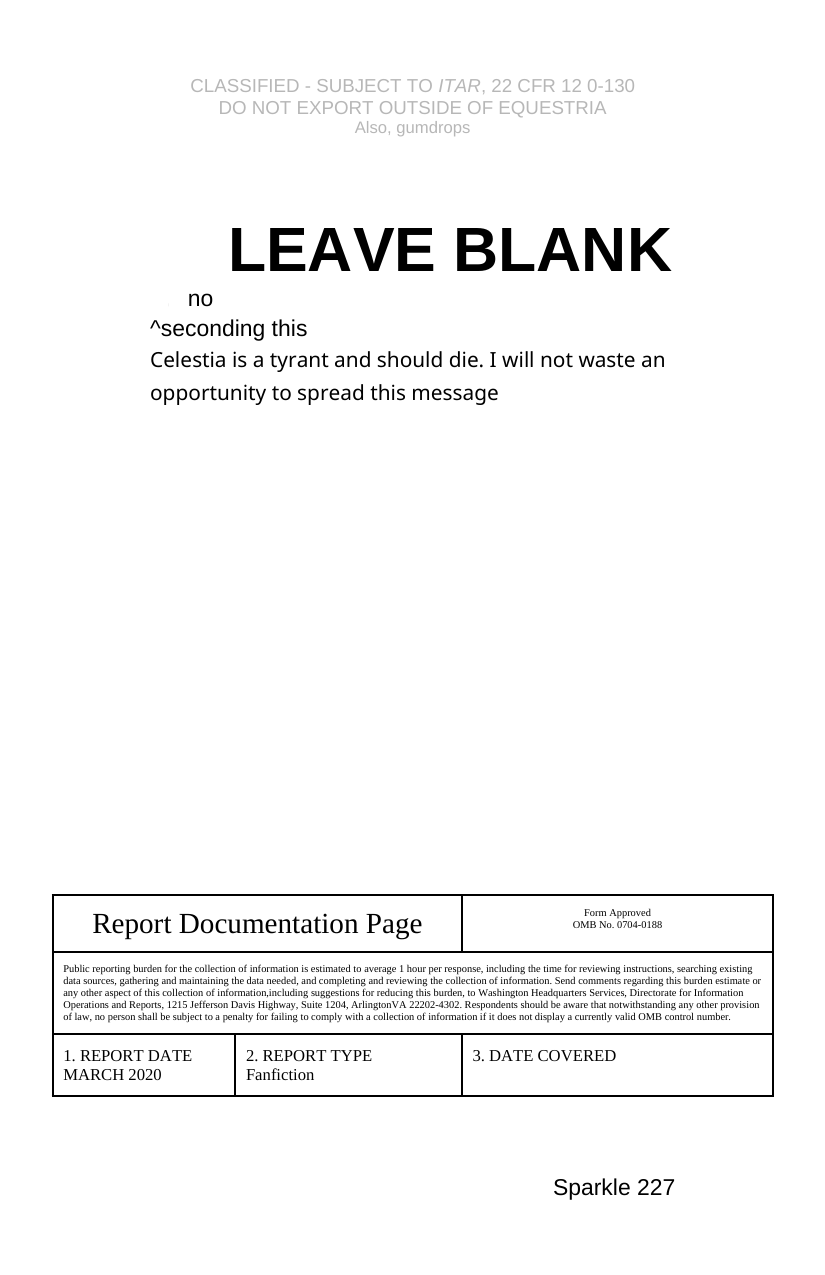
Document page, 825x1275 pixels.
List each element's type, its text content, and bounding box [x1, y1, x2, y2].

table_cell Public reporting burden for the collection of information is estimated to average 1 hour per response, including the time for reviewing instructions, searching existing data sources, gathering and maintaining the data needed, and completing and reviewing the collection of information. Send comments regarding this burden estimate or any other aspect of this collection of information,including suggestions for reducing this burden, to Washington Headquarters Services, Directorate for Information Operations and Reports, 1215 Jefferson Davis Highway, Suite 1204, ArlingtonVA 22202-4302. Respondents should be aware that notwithstanding any other provision of law, no person shall be subject to a penalty for failing to comply with a collection of information if it does not display a currently valid OMB control number. [54, 953, 772, 1033]
table_header Form Approved OMB No. 0704-0188 [463, 896, 772, 951]
table_header Report Documentation Page [54, 896, 461, 951]
text ^seconding this [150, 315, 675, 342]
text Celestia is a tyrant and should die. I will not waste an opportunity to spread this message [150, 346, 675, 407]
table_cell 2. REPORT TYPE Fanfiction [236, 1035, 461, 1094]
table_cell 1. REPORT DATE MARCH 2020 [54, 1035, 234, 1094]
title LEAVE BLANK [150, 213, 675, 285]
table_cell 3. DATE COVERED [463, 1035, 772, 1094]
text no [150, 285, 675, 311]
